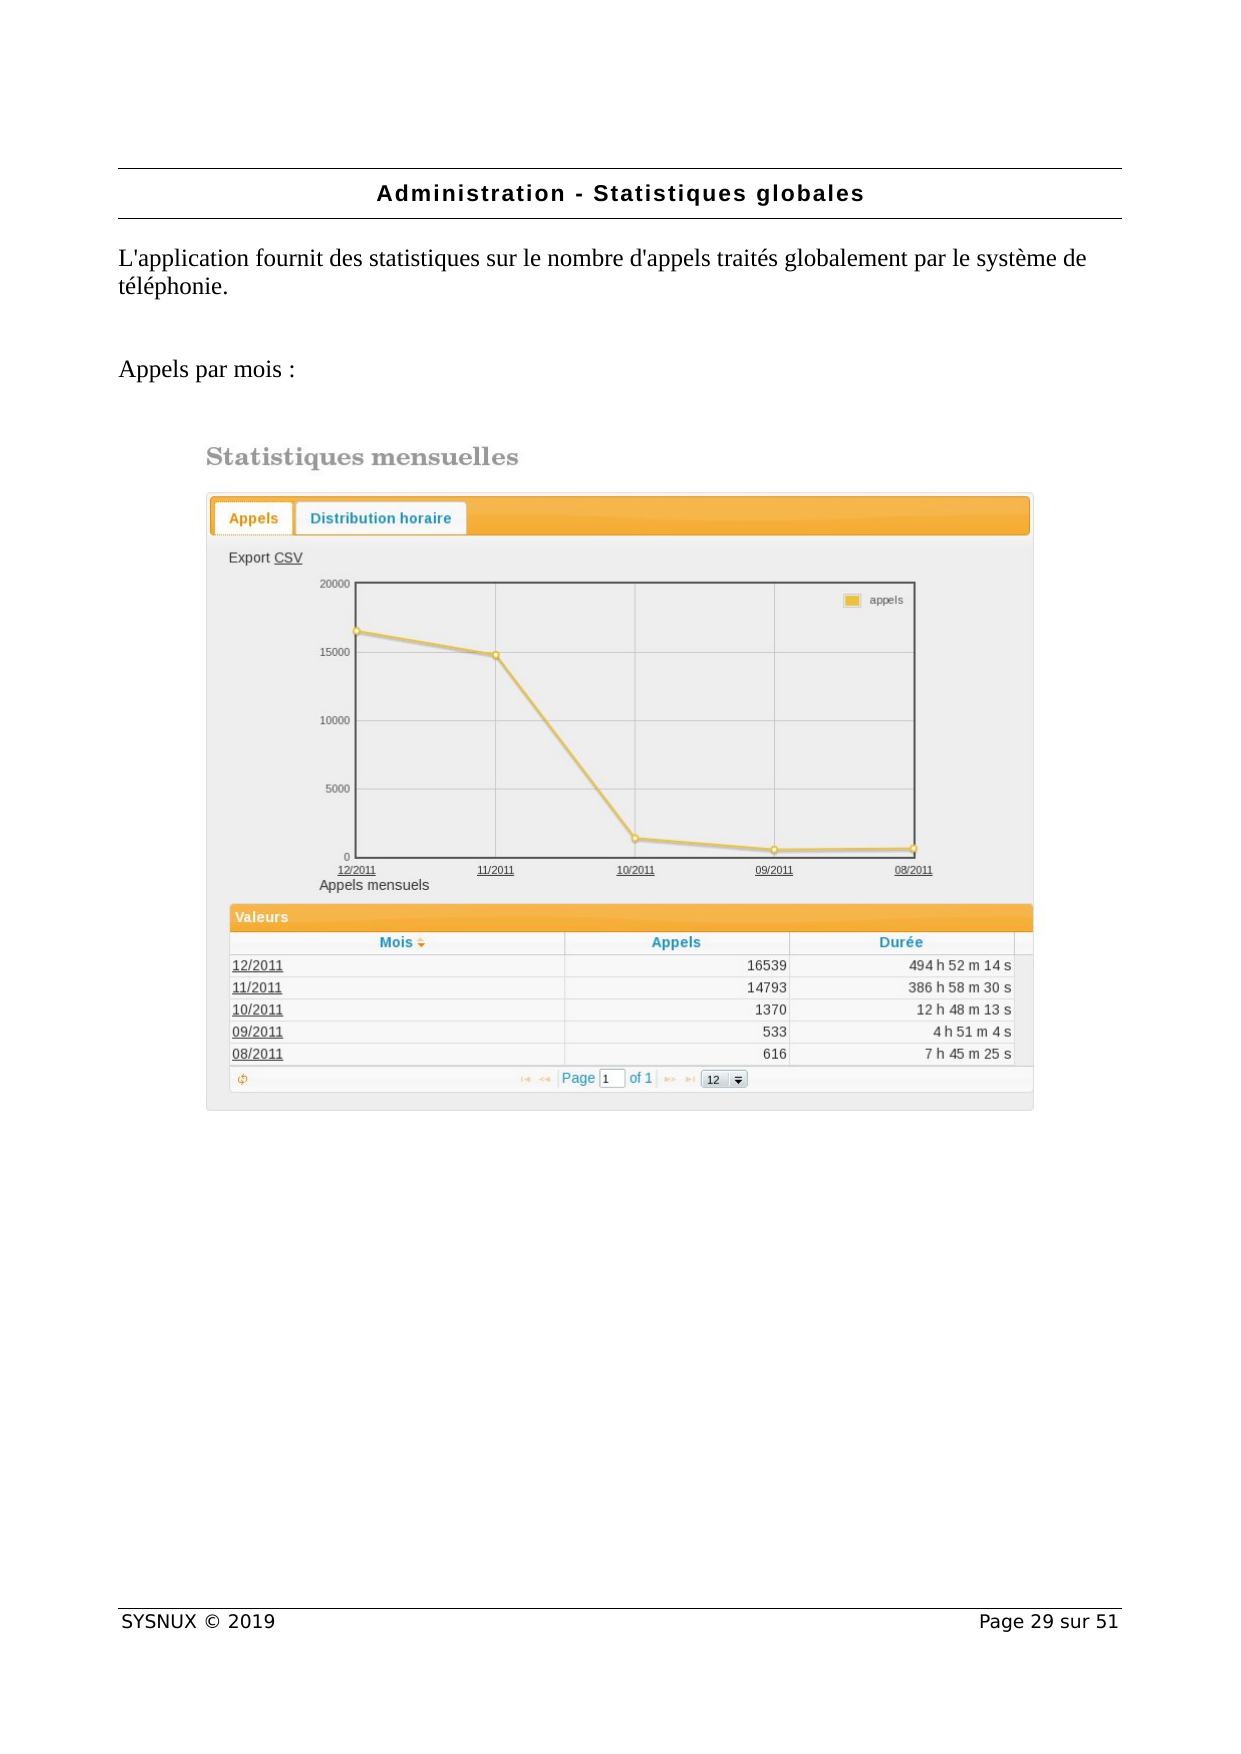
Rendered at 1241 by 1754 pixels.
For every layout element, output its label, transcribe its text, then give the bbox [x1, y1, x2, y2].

text Appels par mois : [118, 354, 1122, 383]
picture [195, 436, 1045, 1125]
subtitle Administration - Statistiques globales [118, 169, 1122, 218]
text L'application fournit des statistiques sur le nombre d'appels traités globalement par le système de téléphonie. [118, 243, 1122, 300]
